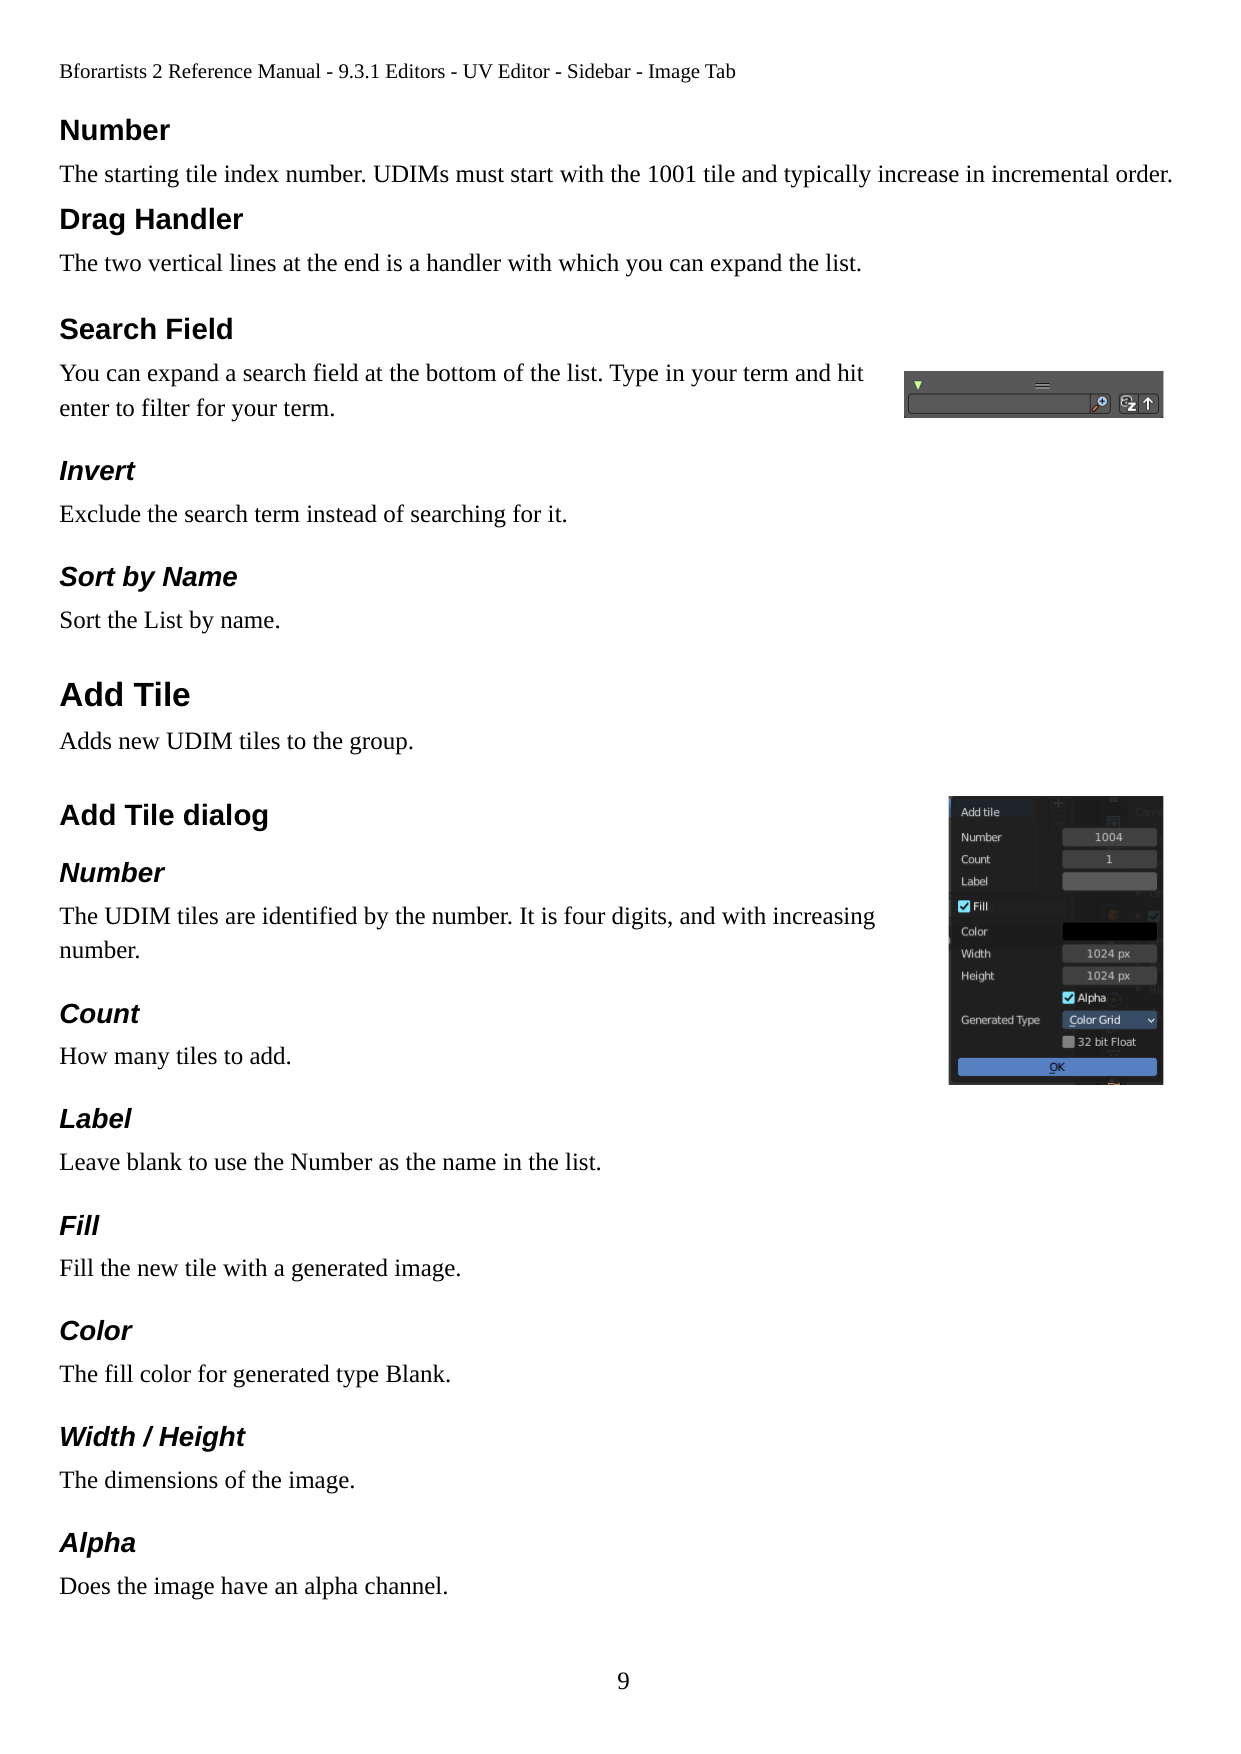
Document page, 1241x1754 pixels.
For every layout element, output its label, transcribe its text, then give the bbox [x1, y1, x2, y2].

text You can expand a search field at the bottom of the list. Type in your term and hit enter to filter for your term. [59, 358, 1181, 422]
text Leave blank to use the Number as the name in the list. [59, 1147, 1181, 1176]
subtitle Number [59, 857, 948, 888]
picture [904, 371, 1164, 418]
subtitle Width / Height [59, 1421, 1181, 1453]
subtitle Label [59, 1103, 1181, 1135]
subtitle Count [59, 997, 948, 1029]
subtitle Color [59, 1315, 1181, 1347]
text The starting tile index number. UDIMs must start with the 1001 tile and typically increase in incremental order. [59, 159, 1181, 188]
text Does the image have an alpha channel. [59, 1571, 1181, 1600]
subtitle Number [59, 113, 1181, 146]
subtitle Add Tile [59, 674, 1181, 713]
text The two vertical lines at the end is a handler with which you can expand the list. [59, 248, 1181, 277]
subtitle Drag Handler [59, 202, 1181, 236]
text The UDIM tiles are identified by the number. It is four digits, and with increasing number. [59, 901, 948, 964]
text Exclude the search term instead of searching for it. [59, 499, 1181, 527]
subtitle [1164, 997, 1181, 1029]
text How many tiles to add. [59, 1041, 948, 1070]
picture [948, 796, 1164, 1085]
subtitle Invert [59, 454, 1181, 486]
subtitle [1164, 857, 1181, 888]
text Sort the List by name. [59, 605, 1181, 633]
subtitle Fill [59, 1209, 1181, 1241]
text The dimensions of the image. [59, 1465, 1181, 1494]
subtitle Add Tile dialog [59, 798, 948, 832]
subtitle Sort by Name [59, 560, 1181, 592]
text The fill color for generated type Blank. [59, 1359, 1181, 1388]
subtitle [1164, 798, 1181, 832]
text Adds new UDIM tiles to the group. [59, 726, 1181, 754]
text [1164, 1041, 1181, 1070]
subtitle Search Field [59, 312, 1181, 346]
subtitle Alpha [59, 1527, 1181, 1558]
text Fill the new tile with a generated image. [59, 1253, 1181, 1282]
